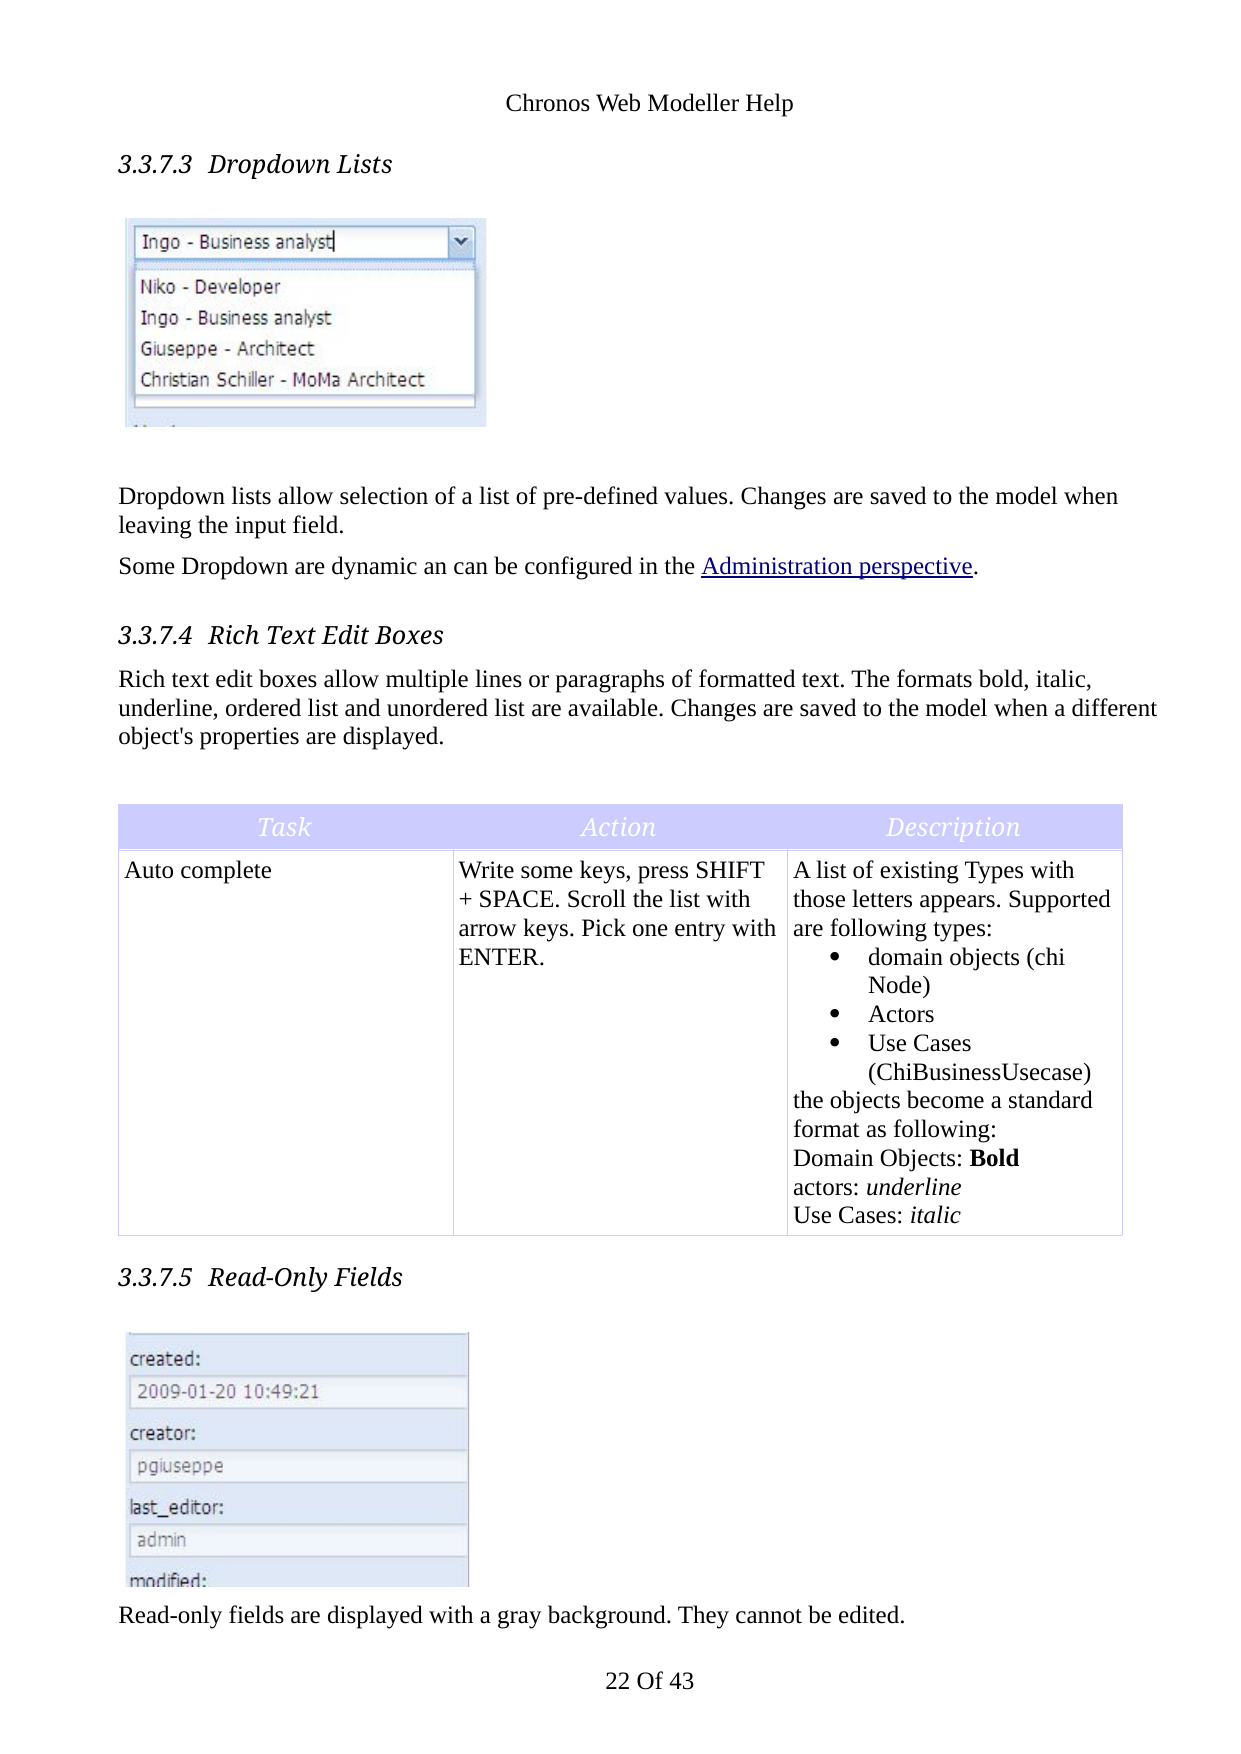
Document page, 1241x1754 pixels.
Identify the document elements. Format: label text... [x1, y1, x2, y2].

subtitle Rich Text Edit Boxes [118, 617, 1181, 651]
table_header Action [454, 805, 787, 849]
table_cell Write some keys, press SHIFT + SPACE. Scroll the list with arrow keys. Pick one entry with ENTER. [454, 851, 787, 1235]
text Read-only fields are displayed with a gray background. They cannot be edited. [118, 1307, 1181, 1629]
text Rich text edit boxes allow multiple lines or paragraphs of formatted text. The formats bold, italic, underline, ordered list and unordered list are available. Changes are saved to the model when a different object's properties are displayed. [118, 664, 1181, 750]
text Some Dropdown are dynamic an can be configured in the Administration perspective. [118, 551, 1181, 580]
table_cell Auto complete [119, 851, 453, 1235]
picture [125, 218, 487, 427]
table_cell A list of existing Types with those letters appears. Supported are following types: domain objects (chi Node) Actors Use Cases (ChiBusinessUsecase) the objects become a standard format as following: Domain Objects: Bold actors: underline Use Cases: italic [788, 851, 1122, 1235]
table_header Task [119, 805, 453, 849]
table_header Description [788, 805, 1122, 849]
text Dropdown lists allow selection of a list of pre-defined values. Changes are saved to the model when leaving the input field. [118, 481, 1181, 539]
picture [125, 1332, 470, 1587]
subtitle Dropdown Lists [118, 146, 1181, 181]
subtitle Read-Only Fields [118, 1260, 1181, 1294]
